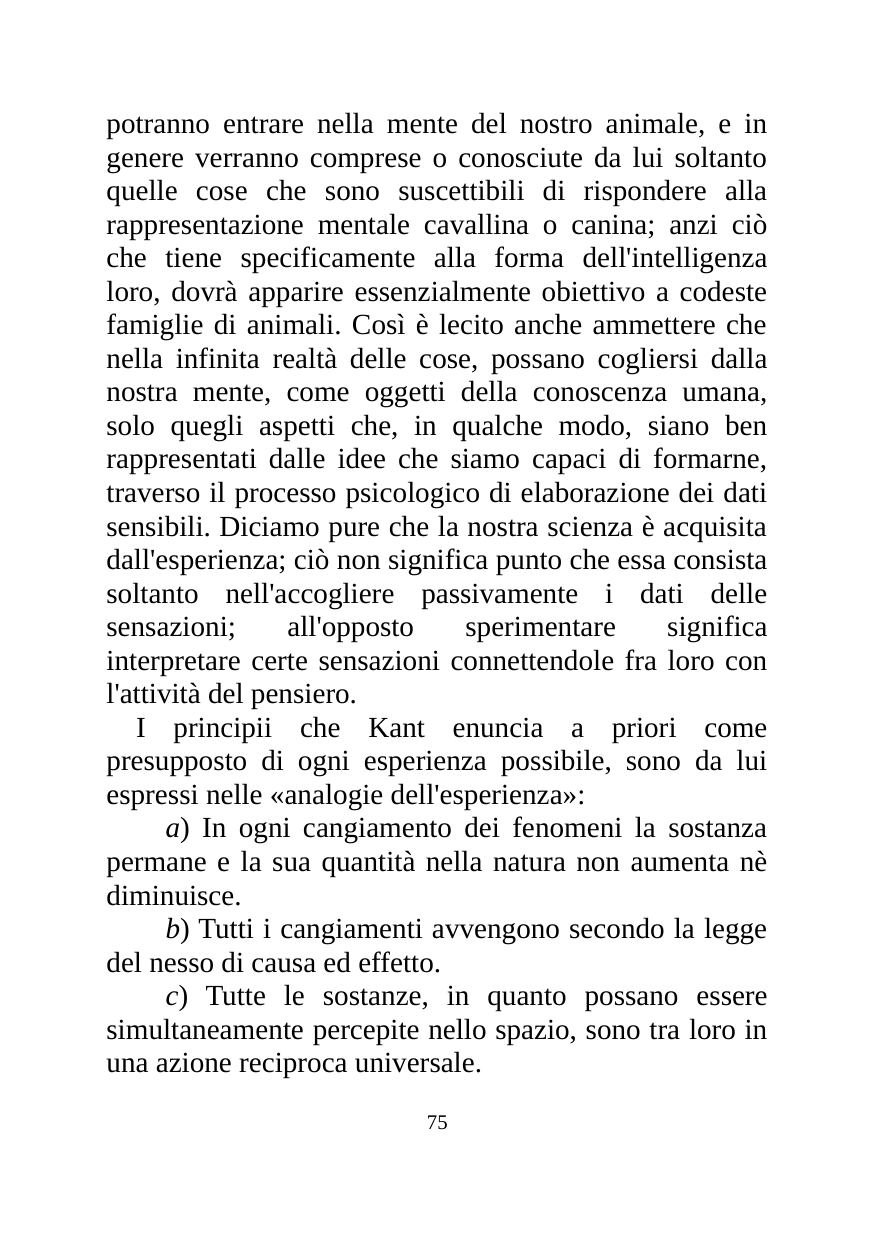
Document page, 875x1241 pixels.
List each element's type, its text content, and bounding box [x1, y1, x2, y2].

text c) Tutte le sostanze, in quanto possano essere simultaneamente percepite nello spazio, sono tra loro in una azione reciproca universale. [106, 978, 768, 1079]
text b) Tutti i cangiamenti avvengono secondo la legge del nesso di causa ed effetto. [106, 911, 768, 978]
text potranno entrare nella mente del nostro animale, e in genere verranno comprese o conosciute da lui soltanto quelle cose che sono suscettibili di rispondere alla rappresentazione mentale cavallina o canina; anzi ciò che tiene specificamente alla forma dell'intelligenza loro, dovrà apparire essenzialmente obiettivo a codeste famiglie di animali. Così è lecito anche ammettere che nella infinita realtà delle cose, possano cogliersi dalla nostra mente, come oggetti della conoscenza umana, solo quegli aspetti che, in qualche modo, siano ben rappresentati dalle idee che siamo capaci di formarne, traverso il processo psicologico di elaborazione dei dati sensibili. Diciamo pure che la nostra scienza è acquisita dall'esperienza; ciò non significa punto che essa consista soltanto nell'accogliere passivamente i dati delle sensazioni; all'opposto sperimentare significa interpretare certe sensazioni connettendole fra loro con l'attività del pensiero. [106, 106, 768, 710]
text a) In ogni cangiamento dei fenomeni la sostanza permane e la sua quantità nella natura non aumenta nè diminuisce. [106, 811, 768, 911]
text I principii che Kant enuncia a priori come presupposto di ogni esperienza possibile, sono da lui espressi nelle «analogie dell'esperienza»: [106, 710, 768, 811]
